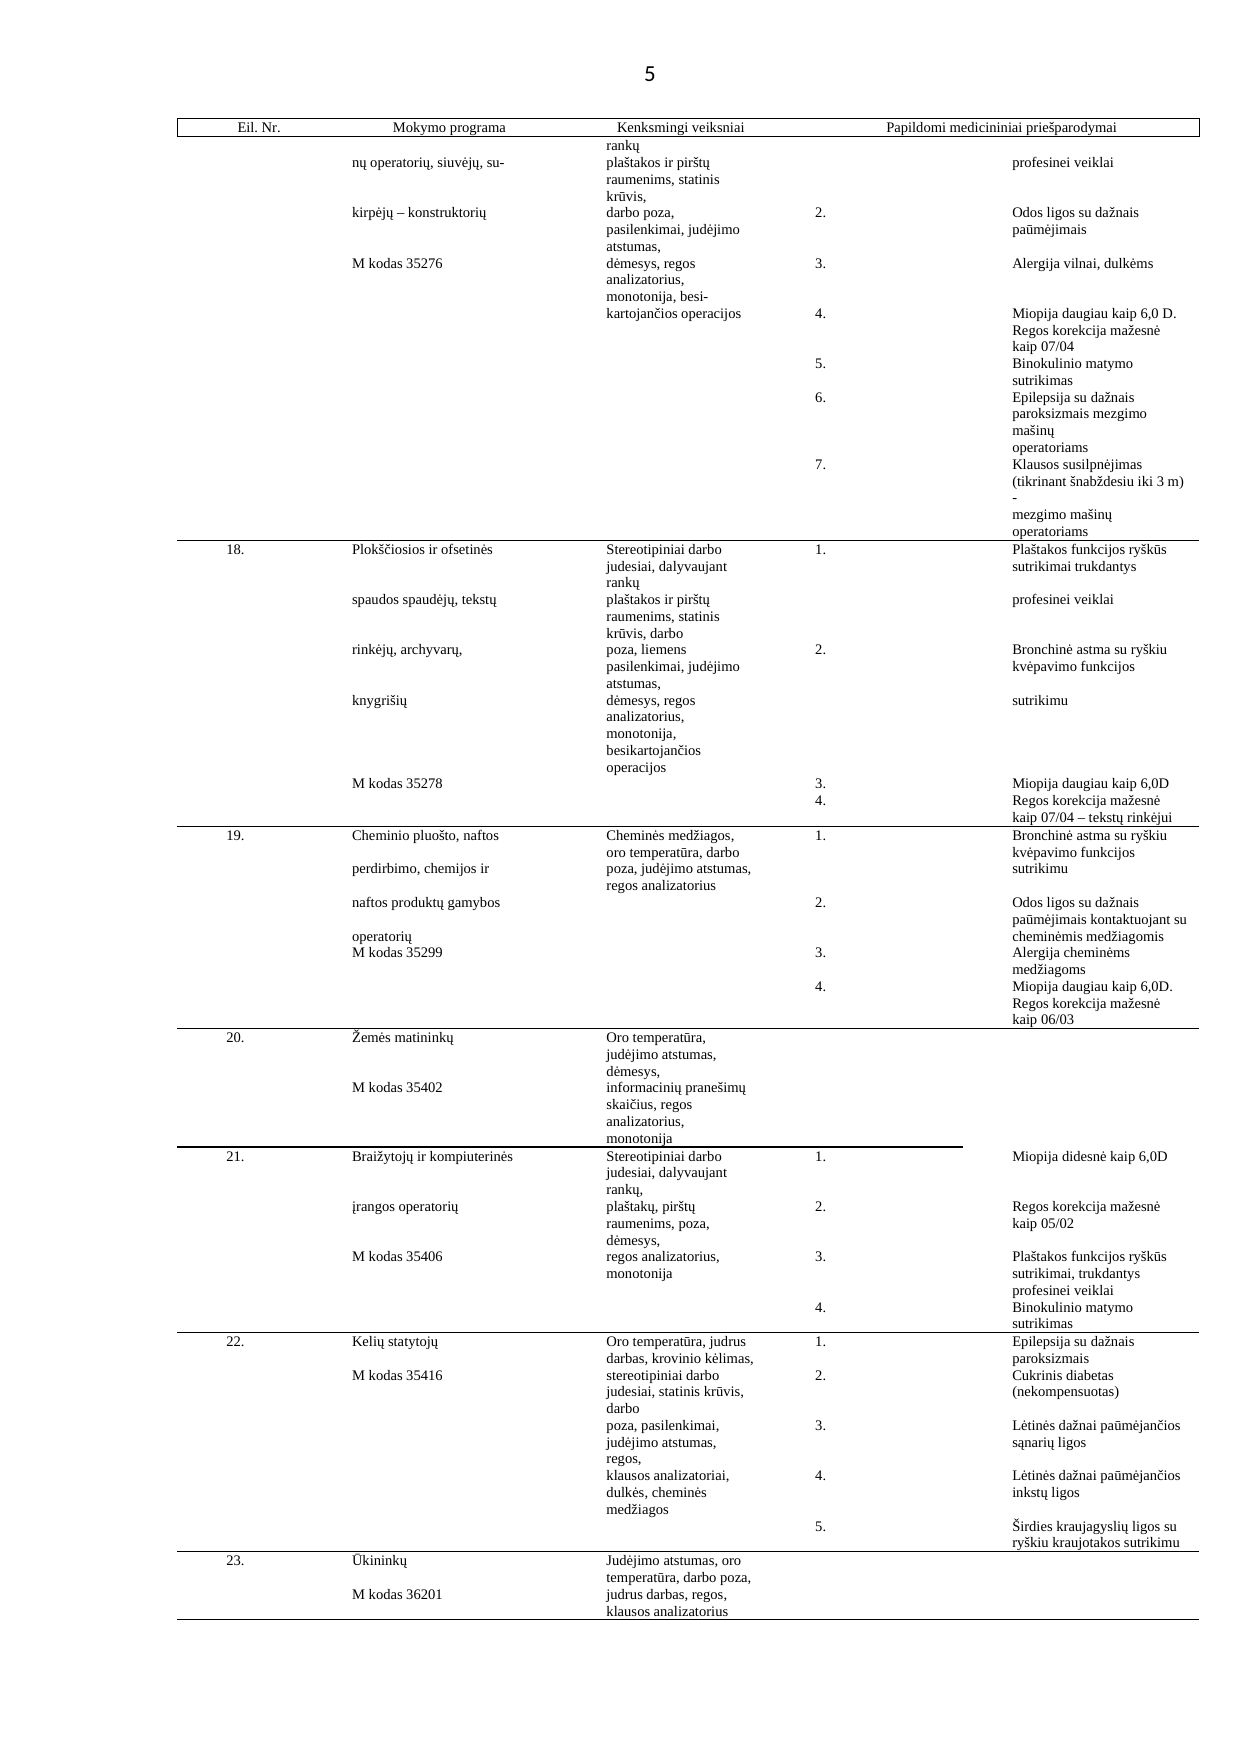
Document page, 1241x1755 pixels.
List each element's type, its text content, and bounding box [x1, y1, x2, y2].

table_cell 2. [766, 894, 963, 927]
table_cell Regos korekcija mažesnė kaip 05/02 [963, 1198, 1199, 1248]
table_cell M kodas 35276 [303, 254, 557, 305]
table_cell plaštakų, pirštų raumenims, poza, dėmesys, [558, 1198, 766, 1248]
table_cell operatorių [303, 927, 557, 944]
table_cell [177, 254, 303, 305]
table_cell [963, 1586, 1199, 1619]
table_cell Stereotipiniai darbo judesiai, dalyvaujant rankų, [558, 1148, 766, 1198]
table_cell 19. [177, 827, 303, 860]
table_cell Plokščiosios ir ofsetinės [303, 541, 557, 591]
table_cell [177, 389, 303, 439]
table_cell kartojančios operacijos [558, 305, 766, 338]
table_cell Odos ligos su dažnais paūmėjimais kontaktuojant su [963, 894, 1199, 927]
table_cell [177, 1417, 303, 1467]
table_cell Braižytojų ir kompiuterinės [303, 1148, 557, 1198]
table_cell 1. [766, 541, 963, 591]
table_cell [177, 641, 303, 691]
table_cell Miopija daugiau kaip 6,0D. Regos korekcija mažesnė [963, 978, 1199, 1011]
table_cell 5. [766, 355, 963, 388]
table_cell kaip 06/03 [963, 1011, 1199, 1028]
table_cell operatoriams [963, 439, 1199, 456]
table_cell Ūkininkų [303, 1552, 557, 1586]
table_cell [177, 927, 303, 944]
table_cell [177, 204, 303, 254]
table_cell dėmesys, regos analizatorius, monotonija, besi- [558, 254, 766, 305]
table_cell [766, 338, 963, 355]
table_cell [177, 1282, 303, 1298]
table_cell Stereotipiniai darbo judesiai, dalyvaujant rankų [558, 541, 766, 591]
table_cell 7. [766, 456, 963, 506]
table_cell [766, 860, 963, 894]
table_cell nų operatorių, siuvėjų, su- [303, 154, 557, 204]
table_cell 4. [766, 305, 963, 338]
table_cell 3. [766, 775, 963, 792]
table_cell M kodas 35278 [303, 775, 557, 792]
table_cell [303, 1467, 557, 1517]
table_cell [558, 792, 766, 826]
table_cell Regos korekcija mažesnė kaip 07/04 – tekstų rinkėjui [963, 792, 1199, 826]
table_cell [963, 1079, 1199, 1129]
table_cell [303, 439, 557, 456]
table_cell [177, 894, 303, 927]
table_cell [177, 1011, 303, 1028]
table_cell 18. [177, 541, 303, 591]
table_cell [558, 1298, 766, 1332]
table_cell informacinių pranešimų skaičius, regos analizatorius, [558, 1079, 766, 1129]
table_cell Odos ligos su dažnais paūmėjimais [963, 204, 1199, 254]
table_cell [177, 1518, 303, 1551]
table_cell 6. [766, 389, 963, 439]
table_cell poza, pasilenkimai, judėjimo atstumas, regos, [558, 1417, 766, 1467]
table_cell [177, 1198, 303, 1248]
table_cell [558, 1282, 766, 1298]
table_cell sutrikimu [963, 691, 1199, 775]
table_cell [558, 338, 766, 355]
table_cell [303, 1282, 557, 1298]
table_cell klausos analizatoriai, dulkės, cheminės medžiagos [558, 1467, 766, 1517]
table_cell [558, 1011, 766, 1028]
table_cell dėmesys, regos analizatorius, monotonija, besikartojančios operacijos [558, 691, 766, 775]
table_cell [766, 154, 963, 204]
table_header Mokymo programa [303, 119, 557, 136]
table_cell [766, 439, 963, 456]
table_header Papildomi medicininiai priešparodymai [766, 119, 1199, 136]
table_cell [558, 506, 766, 539]
table_cell monotonija [558, 1130, 766, 1146]
table_cell [177, 944, 303, 978]
table_cell Lėtinės dažnai paūmėjančios inkstų ligos [963, 1467, 1199, 1517]
table_cell 3. [766, 944, 963, 978]
table_cell 4. [766, 1467, 963, 1517]
table_cell Cheminės medžiagos, oro temperatūra, darbo [558, 827, 766, 860]
table_cell [558, 389, 766, 439]
table_cell [558, 355, 766, 388]
table_cell [177, 506, 303, 539]
table_cell [558, 978, 766, 1011]
table_cell spaudos spaudėjų, tekstų [303, 591, 557, 641]
table_cell 1. [766, 827, 963, 860]
table_cell Lėtinės dažnai paūmėjančios sąnarių ligos [963, 1417, 1199, 1467]
table_cell [177, 456, 303, 506]
table_cell [177, 792, 303, 826]
table_cell [177, 154, 303, 204]
table_cell 5. [766, 1518, 963, 1551]
table_cell 2. [766, 204, 963, 254]
table_cell Oro temperatūra, judėjimo atstumas, dėmesys, [558, 1029, 766, 1079]
table_cell Epilepsija su dažnais paroksizmais [963, 1333, 1199, 1366]
table_cell profesinei veiklai [963, 591, 1199, 641]
table_cell [177, 137, 303, 154]
table_cell knygrišių [303, 691, 557, 775]
table_cell Binokulinio matymo sutrikimas [963, 355, 1199, 388]
table_cell M kodas 35416 [303, 1366, 557, 1417]
table_cell M kodas 35299 [303, 944, 557, 978]
table_cell Bronchinė astma su ryškiu kvėpavimo funkcijos [963, 641, 1199, 691]
table_cell [558, 775, 766, 792]
table_cell [766, 506, 963, 539]
table_cell [303, 1518, 557, 1551]
table_cell [177, 1366, 303, 1417]
table_cell Bronchinė astma su ryškiu kvėpavimo funkcijos [963, 827, 1199, 860]
table_cell plaštakos ir pirštų raumenims, statinis krūvis, [558, 154, 766, 204]
table_cell [177, 1298, 303, 1332]
table_cell [766, 591, 963, 641]
table_cell 2. [766, 641, 963, 691]
table_cell [558, 456, 766, 506]
table_cell Plaštakos funkcijos ryškūs sutrikimai trukdantys [963, 541, 1199, 591]
table_cell Plaštakos funkcijos ryškūs sutrikimai, trukdantys [963, 1248, 1199, 1282]
table_cell Širdies kraujagyslių ligos su ryškiu kraujotakos sutrikimu [963, 1518, 1199, 1551]
table_cell [177, 860, 303, 894]
table_cell [303, 1130, 557, 1146]
table_cell [177, 978, 303, 1011]
table_cell poza, judėjimo atstumas, regos analizatorius [558, 860, 766, 894]
table_cell įrangos operatorių [303, 1198, 557, 1248]
table_cell profesinei veiklai [963, 154, 1199, 204]
table_cell [177, 775, 303, 792]
table_cell Cukrinis diabetas (nekompensuotas) [963, 1366, 1199, 1417]
table_cell naftos produktų gamybos [303, 894, 557, 927]
table_cell 23. [177, 1552, 303, 1586]
table_cell [766, 1079, 963, 1129]
table_cell 21. [177, 1148, 303, 1198]
table_cell M kodas 35406 [303, 1248, 557, 1282]
table_cell 3. [766, 254, 963, 305]
table_cell mezgimo mašinų operatoriams [963, 506, 1199, 539]
table_cell Binokulinio matymo sutrikimas [963, 1298, 1199, 1332]
table_cell M kodas 35402 [303, 1079, 557, 1129]
table_cell Žemės matininkų [303, 1029, 557, 1079]
table_cell Alergija cheminėms medžiagoms [963, 944, 1199, 978]
table_header Eil. Nr. [178, 119, 303, 136]
table_cell [303, 1417, 557, 1467]
table_cell Cheminio pluošto, naftos [303, 827, 557, 860]
table_cell Epilepsija su dažnais paroksizmais mezgimo mašinų [963, 389, 1199, 439]
table_cell 20. [177, 1029, 303, 1079]
table_cell Klausos susilpnėjimas (tikrinant šnabždesiu iki 3 m) - [963, 456, 1199, 506]
table_cell [766, 1130, 963, 1146]
table_cell [303, 305, 557, 338]
table_cell kirpėjų – konstruktorių [303, 204, 557, 254]
table_cell [558, 439, 766, 456]
table_cell [177, 1130, 303, 1146]
table_cell [766, 1282, 963, 1298]
table_cell 22. [177, 1333, 303, 1366]
table_cell Miopija daugiau kaip 6,0 D. Regos korekcija mažesnė [963, 305, 1199, 338]
table_cell [766, 927, 963, 944]
table_cell [303, 389, 557, 439]
table_cell [963, 137, 1199, 154]
table_cell cheminėmis medžiagomis [963, 927, 1199, 944]
table_cell Oro temperatūra, judrus darbas, krovinio kėlimas, [558, 1333, 766, 1366]
table_cell judrus darbas, regos, klausos analizatorius [558, 1586, 766, 1619]
table_cell [766, 1586, 963, 1619]
table_cell 3. [766, 1248, 963, 1282]
table_cell [558, 894, 766, 927]
table_cell Kelių statytojų [303, 1333, 557, 1366]
table_cell [963, 1130, 1199, 1146]
table_cell sutrikimu [963, 860, 1199, 894]
table_cell [963, 1552, 1199, 1586]
table_cell Miopija didesnė kaip 6,0D [963, 1146, 1199, 1198]
table_cell 2. [766, 1198, 963, 1248]
table_cell 4. [766, 792, 963, 826]
table_cell stereotipiniai darbo judesiai, statinis krūvis, darbo [558, 1366, 766, 1417]
table_cell [766, 1011, 963, 1028]
table_cell 3. [766, 1417, 963, 1467]
table_cell [558, 1518, 766, 1551]
table_cell [963, 1029, 1199, 1079]
table_cell [303, 1298, 557, 1332]
table_cell Judėjimo atstumas, oro temperatūra, darbo poza, [558, 1552, 766, 1586]
table_cell plaštakos ir pirštų raumenims, statinis krūvis, darbo [558, 591, 766, 641]
table_cell 1. [766, 1333, 963, 1366]
table_cell [177, 1079, 303, 1129]
table_cell [303, 978, 557, 1011]
table_cell kaip 07/04 [963, 338, 1199, 355]
table_cell [177, 1586, 303, 1619]
table_cell profesinei veiklai [963, 1282, 1199, 1298]
table_cell [766, 1552, 963, 1586]
table_cell [303, 137, 557, 154]
table_cell darbo poza, pasilenkimai, judėjimo atstumas, [558, 204, 766, 254]
table_cell [177, 338, 303, 355]
table_cell [766, 1029, 963, 1079]
table_cell poza, liemens pasilenkimai, judėjimo atstumas, [558, 641, 766, 691]
table_cell [558, 944, 766, 978]
table_cell perdirbimo, chemijos ir [303, 860, 557, 894]
table_cell [177, 439, 303, 456]
table_cell 4. [766, 978, 963, 1011]
table_cell rinkėjų, archyvarų, [303, 641, 557, 691]
table_cell [766, 137, 963, 154]
table_cell [303, 1011, 557, 1028]
table_cell [177, 355, 303, 388]
table_cell M kodas 36201 [303, 1586, 557, 1619]
table_cell 2. [766, 1366, 963, 1417]
table_cell [303, 355, 557, 388]
table_cell [558, 927, 766, 944]
table_cell [303, 456, 557, 506]
table_cell [177, 591, 303, 641]
table_cell 1. [766, 1148, 963, 1198]
table_cell rankų [558, 137, 766, 154]
table_cell [766, 691, 963, 775]
table_cell [177, 1467, 303, 1517]
table_cell [303, 792, 557, 826]
table_cell [303, 506, 557, 539]
table_cell [177, 691, 303, 775]
table_cell Alergija vilnai, dulkėms [963, 254, 1199, 305]
table_cell [303, 338, 557, 355]
table_header Kenksmingi veiksniai [558, 119, 766, 136]
table_cell Miopija daugiau kaip 6,0D [963, 775, 1199, 792]
table_cell 4. [766, 1298, 963, 1332]
table_cell regos analizatorius, monotonija [558, 1248, 766, 1282]
table_cell [177, 305, 303, 338]
table_cell [177, 1248, 303, 1282]
